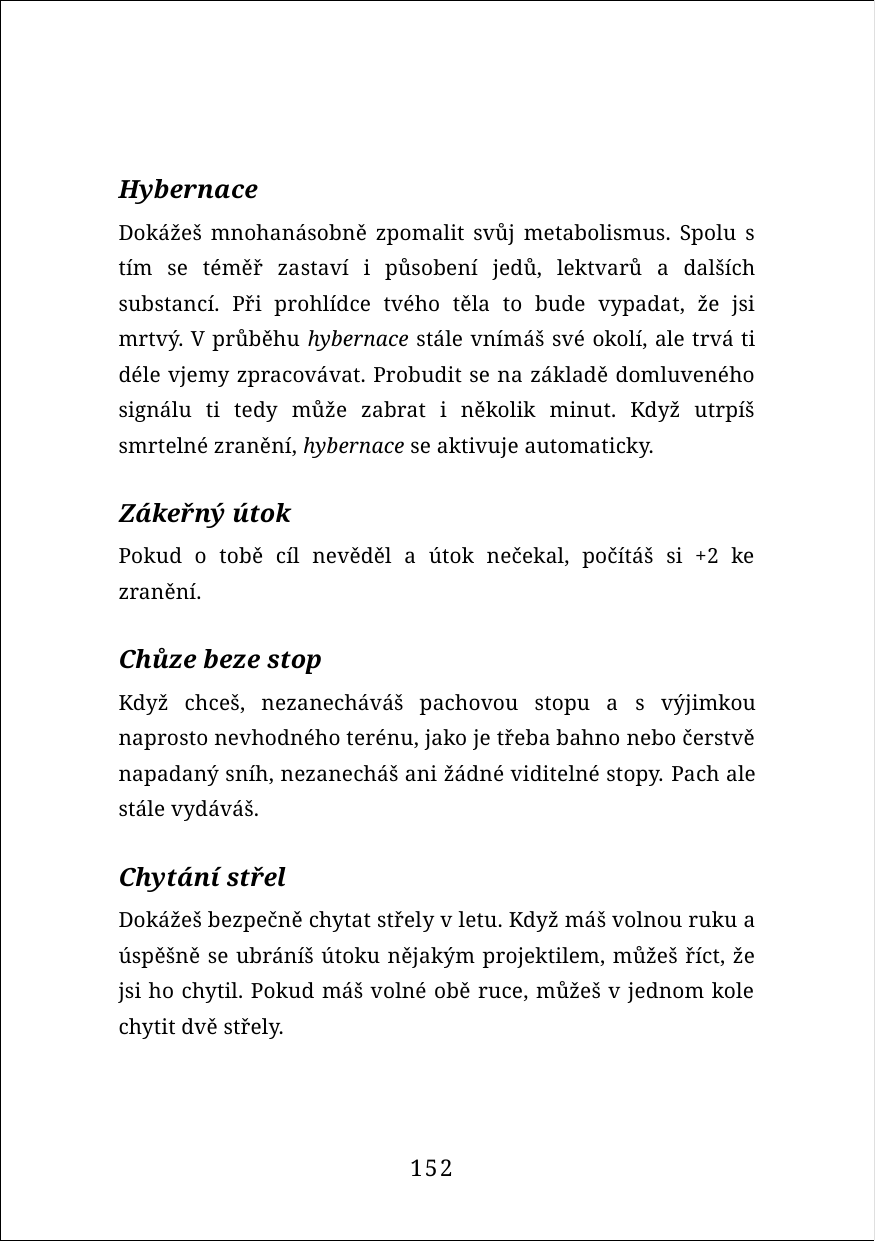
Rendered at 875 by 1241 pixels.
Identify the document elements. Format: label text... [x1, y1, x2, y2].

subtitle Chůze beze stop [118, 642, 756, 676]
subtitle Zákeřný útok [118, 496, 756, 530]
text Když chceš, nezanecháváš pachovou stopu a s výjimkou naprosto nevhodného terénu, jako je třeba bahno nebo čerstvě napadaný sníh, nezanecháš ani žádné viditelné stopy. Pach ale stále vydáváš. [118, 688, 756, 823]
text Pokud o tobě cíl nevěděl a útok nečekal, počítáš si +2 ke zranění. [118, 542, 756, 606]
text Dokážeš mnohanásobně zpomalit svůj metabolismus. Spolu s tím se téměř zastaví i působení jedů, lektvarů a dalších substancí. Při prohlídce tvého těla to bude vypadat, že jsi mrtvý. V průběhu hybernace stále vnímáš své okolí, ale trvá ti déle vjemy zpracovávat. Probudit se na základě domluveného signálu ti tedy může zabrat i několik minut. Když utrpíš smrtelné zranění, hybernace se aktivuje automaticky. [118, 218, 756, 459]
subtitle Chytání střel [118, 859, 756, 893]
text Dokážeš bezpečně chytat střely v letu. Když máš volnou ruku a úspěšně se ubráníš útoku nějakým projektilem, můžeš říct, že jsi ho chytil. Pokud máš volné obě ruce, můžeš v jednom kole chytit dvě střely. [118, 905, 756, 1040]
subtitle Hybernace [118, 172, 756, 206]
